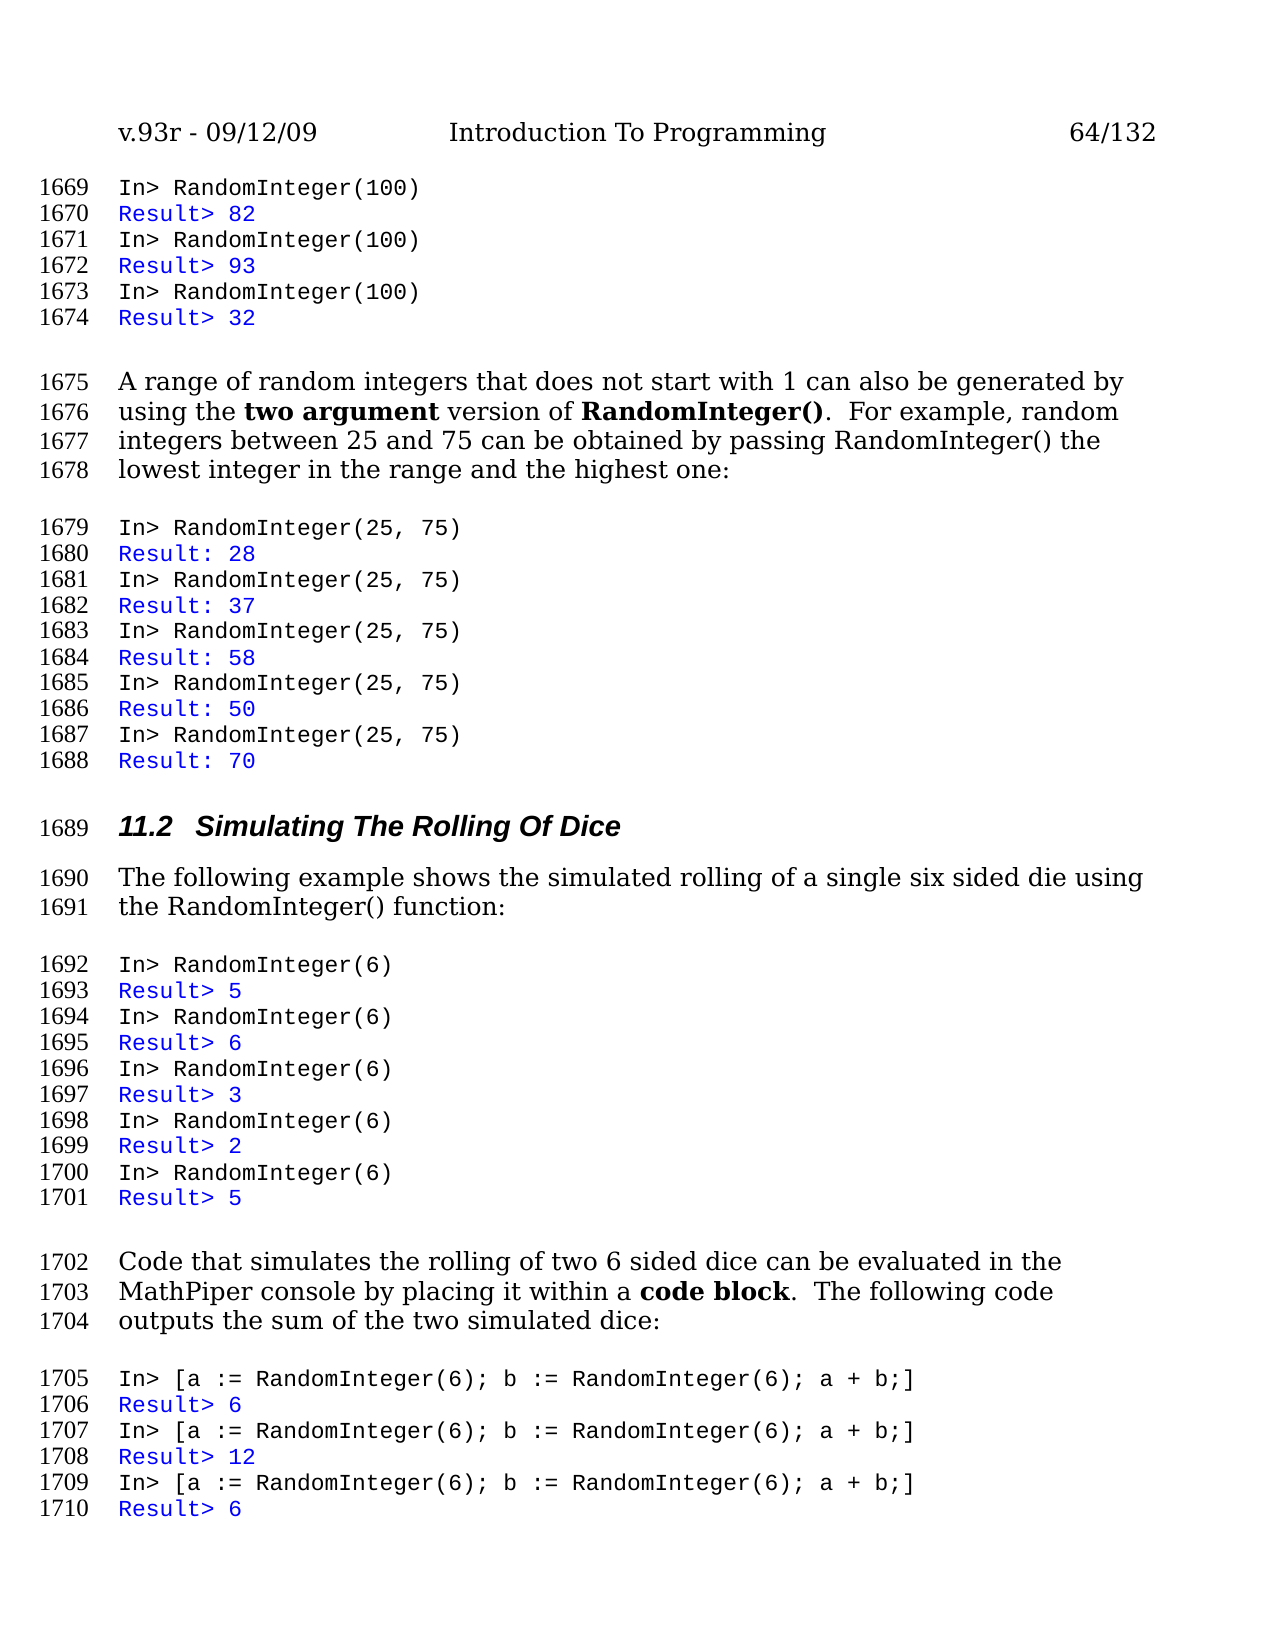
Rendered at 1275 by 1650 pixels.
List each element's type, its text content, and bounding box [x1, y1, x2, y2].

text In> RandomInteger(6) [118, 1109, 1157, 1135]
text The following example shows the simulated rolling of a single six sided die using the RandomInteger() function: [118, 863, 1157, 921]
text Result> 5 [118, 1187, 1157, 1213]
text Result: 50 [118, 698, 1157, 724]
text Result> 82 [118, 203, 1157, 229]
text Result> 6 [118, 1497, 1157, 1523]
text In> RandomInteger(6) [118, 953, 1157, 979]
text In> RandomInteger(25, 75) [118, 568, 1157, 594]
text Result> 6 [118, 1031, 1157, 1057]
text A range of random integers that does not start with 1 can also be generated by using the two argument version of RandomInteger(). For example, random integers between 25 and 75 can be obtained by passing RandomInteger() the lowest integer in the range and the highest one: [118, 367, 1157, 484]
text In> [a := RandomInteger(6); b := RandomInteger(6); a + b;] [118, 1419, 1157, 1445]
text Result> 12 [118, 1445, 1157, 1471]
text In> RandomInteger(100) [118, 177, 1157, 203]
text Result: 28 [118, 542, 1157, 568]
text In> [a := RandomInteger(6); b := RandomInteger(6); a + b;] [118, 1367, 1157, 1393]
text In> RandomInteger(6) [118, 1005, 1157, 1031]
text In> RandomInteger(25, 75) [118, 620, 1157, 646]
text In> RandomInteger(100) [118, 281, 1157, 306]
text Result: 37 [118, 594, 1157, 620]
text Code that simulates the rolling of two 6 sided dice can be evaluated in the MathPiper console by placing it within a code block. The following code outputs the sum of the two simulated dice: [118, 1248, 1157, 1335]
text In> [a := RandomInteger(6); b := RandomInteger(6); a + b;] [118, 1471, 1157, 1497]
text Result> 2 [118, 1135, 1157, 1161]
text In> RandomInteger(6) [118, 1057, 1157, 1083]
text Result: 70 [118, 749, 1157, 776]
text In> RandomInteger(6) [118, 1161, 1157, 1187]
text In> RandomInteger(25, 75) [118, 516, 1157, 542]
text Result> 5 [118, 979, 1157, 1005]
text In> RandomInteger(25, 75) [118, 672, 1157, 698]
text Result> 93 [118, 254, 1157, 281]
subtitle Simulating The Rolling Of Dice [118, 808, 1157, 842]
text Result> 6 [118, 1393, 1157, 1419]
text Result: 58 [118, 646, 1157, 672]
text Result> 32 [118, 306, 1157, 332]
text In> RandomInteger(100) [118, 229, 1157, 254]
text In> RandomInteger(25, 75) [118, 724, 1157, 749]
text Result> 3 [118, 1083, 1157, 1109]
